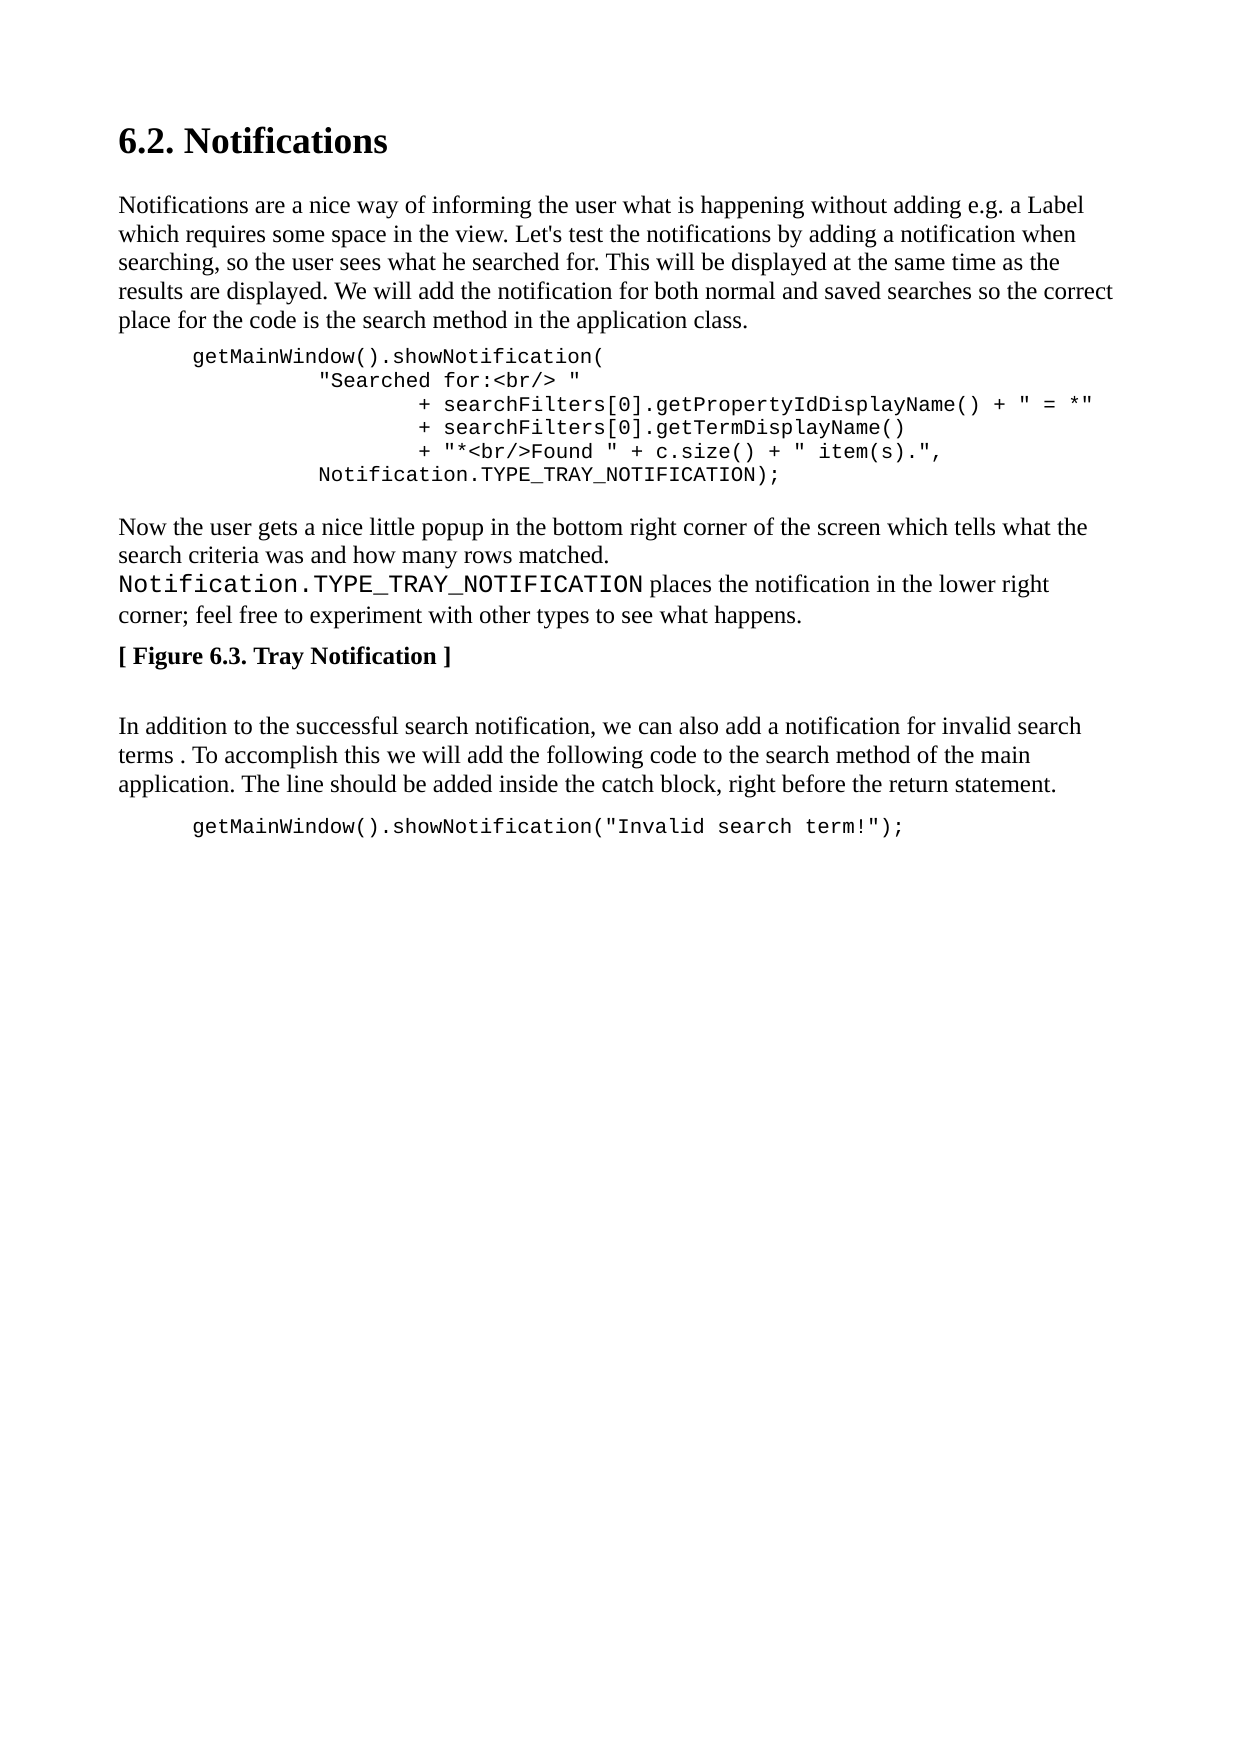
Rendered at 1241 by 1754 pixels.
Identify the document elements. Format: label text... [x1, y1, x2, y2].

text + searchFilters[0].getTermDisplayName() [118, 417, 1122, 441]
text "Searched for:<br/> " [118, 370, 1122, 393]
text Now the user gets a nice little popup in the bottom right corner of the screen which tells what the search criteria was and how many rows matched. Notification.TYPE_TRAY_NOTIFICATION places the notification in the lower right corner; feel free to experiment with other types to see what happens. [118, 512, 1122, 629]
text [ Figure 6.3. Tray Notification ] [118, 641, 1122, 670]
text Notification.TYPE_TRAY_NOTIFICATION); [118, 464, 1122, 488]
text + "*<br/>Found " + c.size() + " item(s).", [118, 441, 1122, 464]
text getMainWindow().showNotification("Invalid search term!"); [118, 810, 1122, 840]
text In addition to the successful search notification, we can also add a notification for invalid search terms . To accomplish this we will add the following code to the search method of the main application. The line should be added inside the catch block, right before the return statement. [118, 711, 1122, 798]
text + searchFilters[0].getPropertyIdDisplayName() + " = *" [118, 393, 1122, 417]
text Notifications are a nice way of informing the user what is happening without adding e.g. a Label which requires some space in the view. Let's test the notifications by adding a notification when searching, so the user sees what he searched for. This will be displayed at the same time as the results are displayed. We will add the notification for both normal and saved searches so the correct place for the code is the search method in the application class. [118, 190, 1122, 334]
text getMainWindow().showNotification( [118, 346, 1122, 370]
subtitle 6.2. Notifications [118, 118, 1122, 161]
